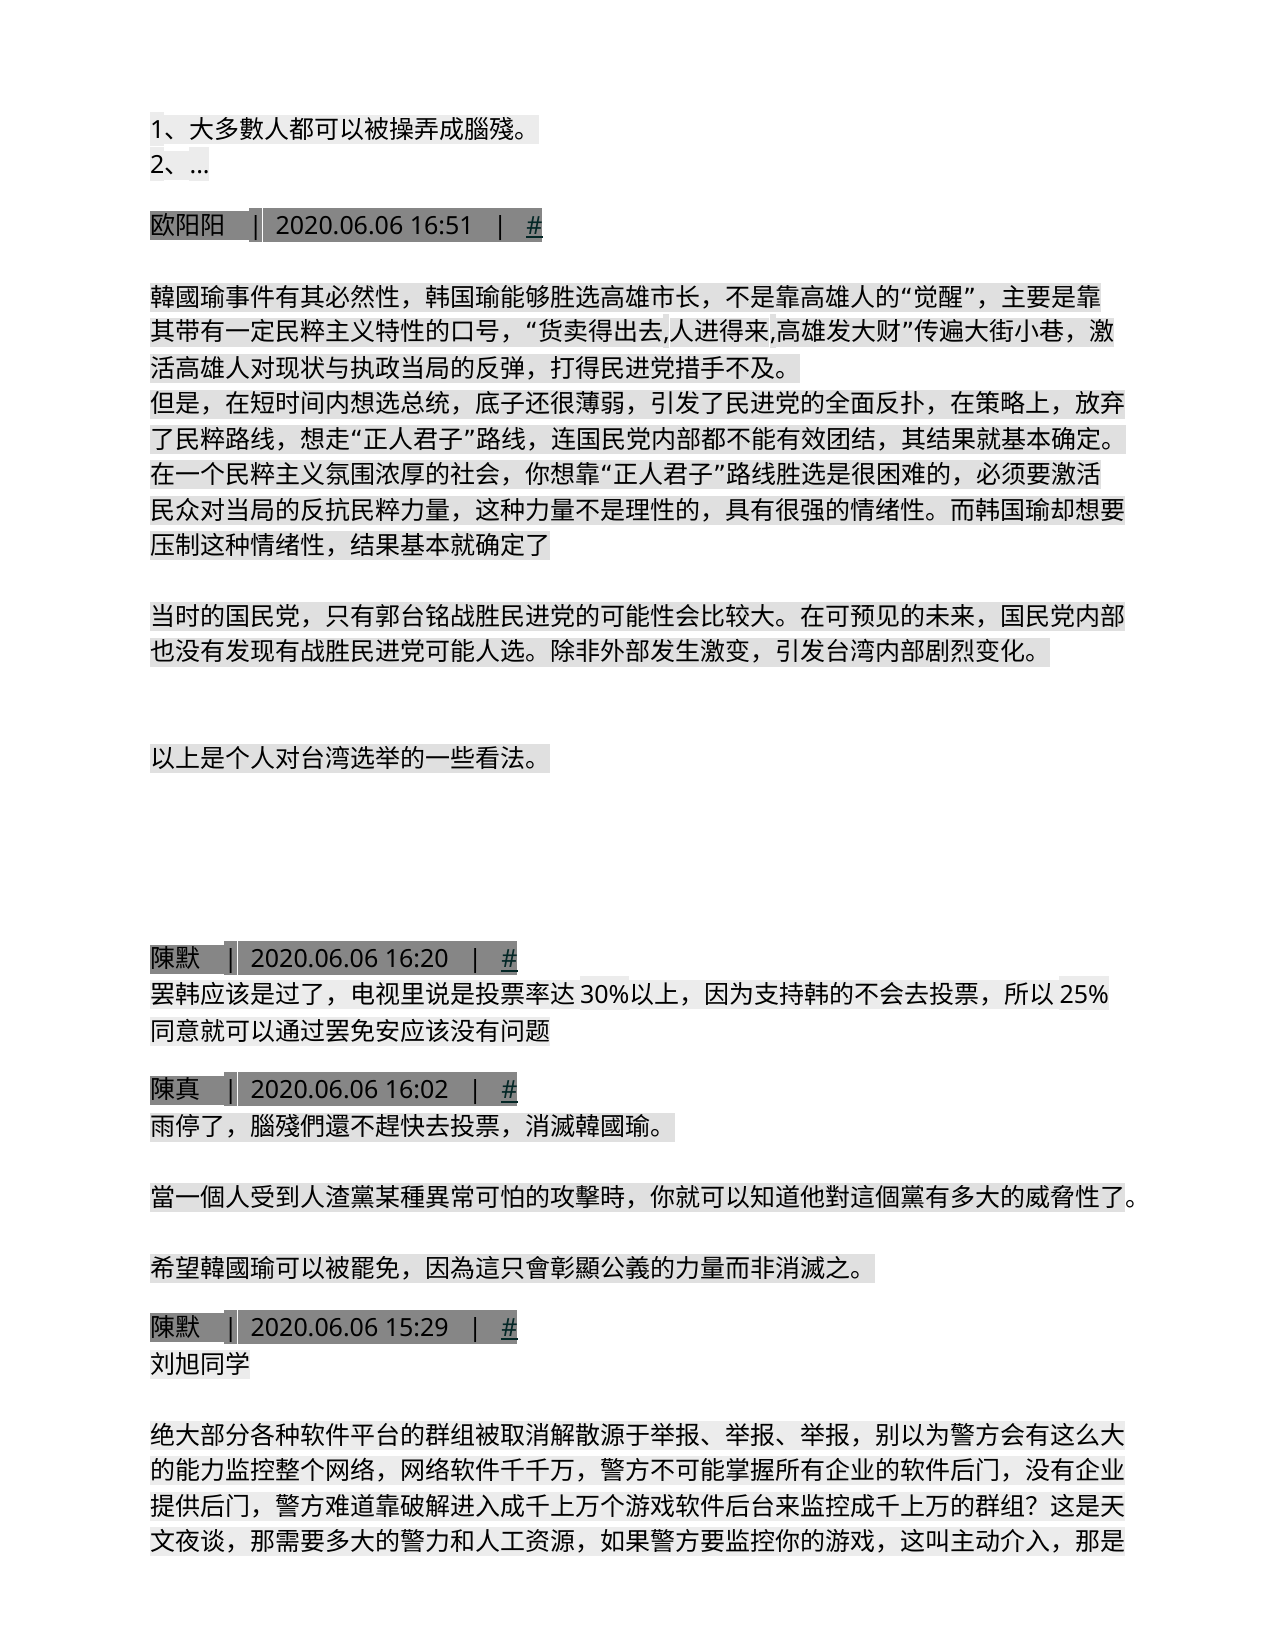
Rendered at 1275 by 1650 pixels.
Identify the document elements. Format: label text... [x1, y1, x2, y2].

text 陳默 | 2020.06.06 16:20 | # [150, 939, 1125, 975]
text 欧阳阳 | 2020.06.06 16:51 | # [150, 206, 1125, 242]
text 刘旭同学 绝大部分各种软件平台的群组被取消解散源于举报、举报、举报，别以为警方会有这么大的能力监控整个网络，网络软件千千万，警方不可能掌握所有企业的软件后门，没有企业提供后门，警方难道靠破解进入成千上万个游戏软件后台来监控成千上万的群组？这是天文夜谈，那需要多大的警力和人工资源，如果警方要监控你的游戏，这叫主动介入，那是 [150, 1344, 1125, 1556]
text 陳真 | 2020.06.06 16:02 | # [150, 1071, 1125, 1106]
text 罢韩应该是过了，电视里说是投票率达30%以上，因为支持韩的不会去投票，所以25%同意就可以通过罢免安应该没有问题 [150, 975, 1125, 1046]
text 韓國瑜事件有其必然性，韩国瑜能够胜选高雄市长，不是靠高雄人的“觉醒”，主要是靠其带有一定民粹主义特性的口号，“货卖得出去,人进得来,高雄发大财”传遍大街小巷，激活高雄人对现状与执政当局的反弹，打得民进党措手不及。 但是，在短时间内想选总统，底子还很薄弱，引发了民进党的全面反扑，在策略上，放弃了民粹路线，想走“正人君子”路线，连国民党内部都不能有效团结，其结果就基本确定。在一个民粹主义氛围浓厚的社会，你想靠“正人君子”路线胜选是很困难的，必须要激活民众对当局的反抗民粹力量，这种力量不是理性的，具有很强的情绪性。而韩国瑜却想要压制这种情绪性，结果基本就确定了 当时的国民党，只有郭台铭战胜民进党的可能性会比较大。在可预见的未来，国民党内部也没有发现有战胜民进党可能人选。除非外部发生激变，引发台湾内部剧烈变化。 以上是个人对台湾选举的一些看法。 [150, 242, 1125, 914]
text 1、大多數人都可以被操弄成腦殘。 2、... [150, 75, 1125, 181]
text 雨停了，腦殘們還不趕快去投票，消滅韓國瑜。 當一個人受到人渣黨某種異常可怕的攻擊時，你就可以知道他對這個黨有多大的威脅性了。 希望韓國瑜可以被罷免，因為這只會彰顯公義的力量而非消滅之。 [150, 1106, 1125, 1283]
text 陳默 | 2020.06.06 15:29 | # [150, 1308, 1125, 1344]
